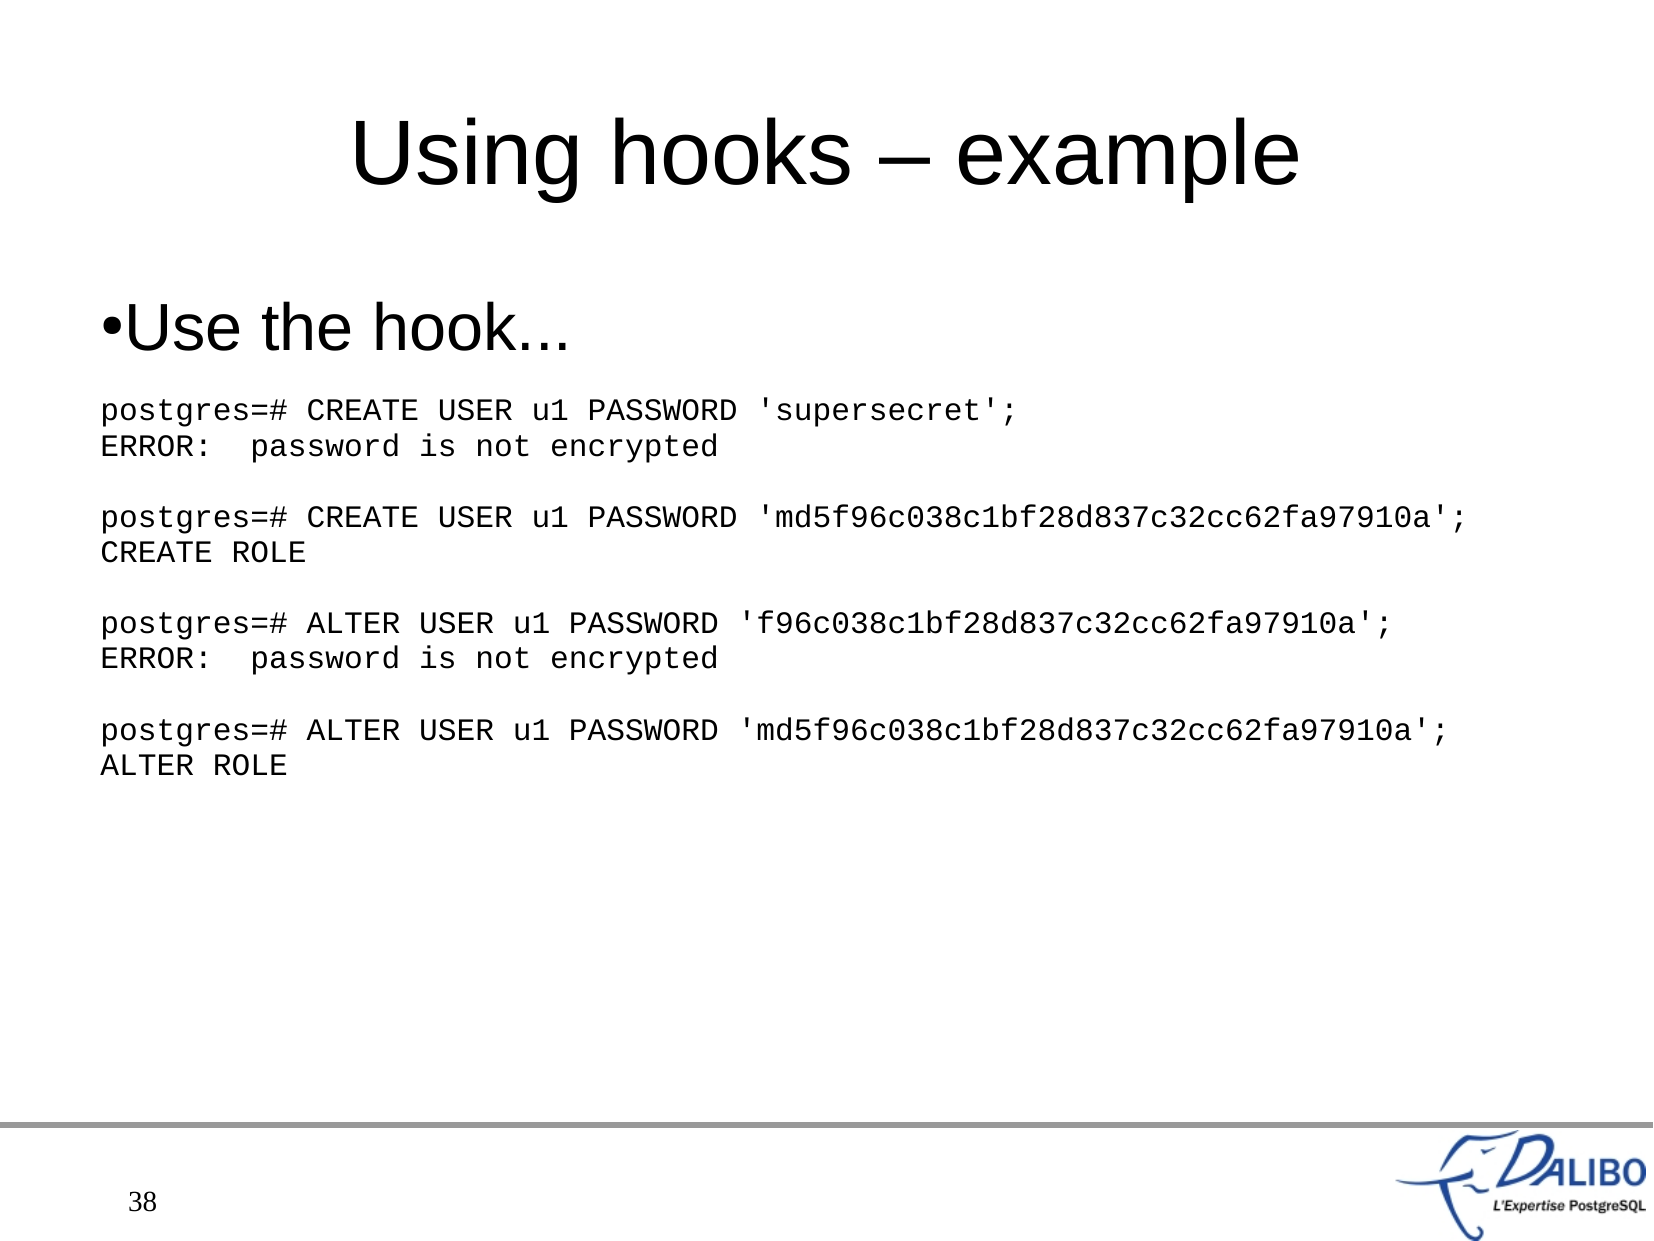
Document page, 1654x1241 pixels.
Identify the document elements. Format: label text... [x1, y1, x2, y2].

title Using hooks – example [82, 49, 1571, 257]
list Use the hook... postgres=# CREATE USER u1 PASSWORD 'supersecret'; ERROR: password is not encrypted postgres=# CREATE USER u1 PASSWORD 'md5f96c038c1bf28d837c32cc62fa97910a'; CREATE ROLE postgres=# ALTER USER u1 PASSWORD 'f96c038c1bf28d837c32cc62fa97910a'; ERROR: password is not encrypted postgres=# ALTER USER u1 PASSWORD 'md5f96c038c1bf28d837c32cc62fa97910a'; ALTER ROLE [82, 290, 1571, 1109]
picture [1395, 1130, 1646, 1241]
